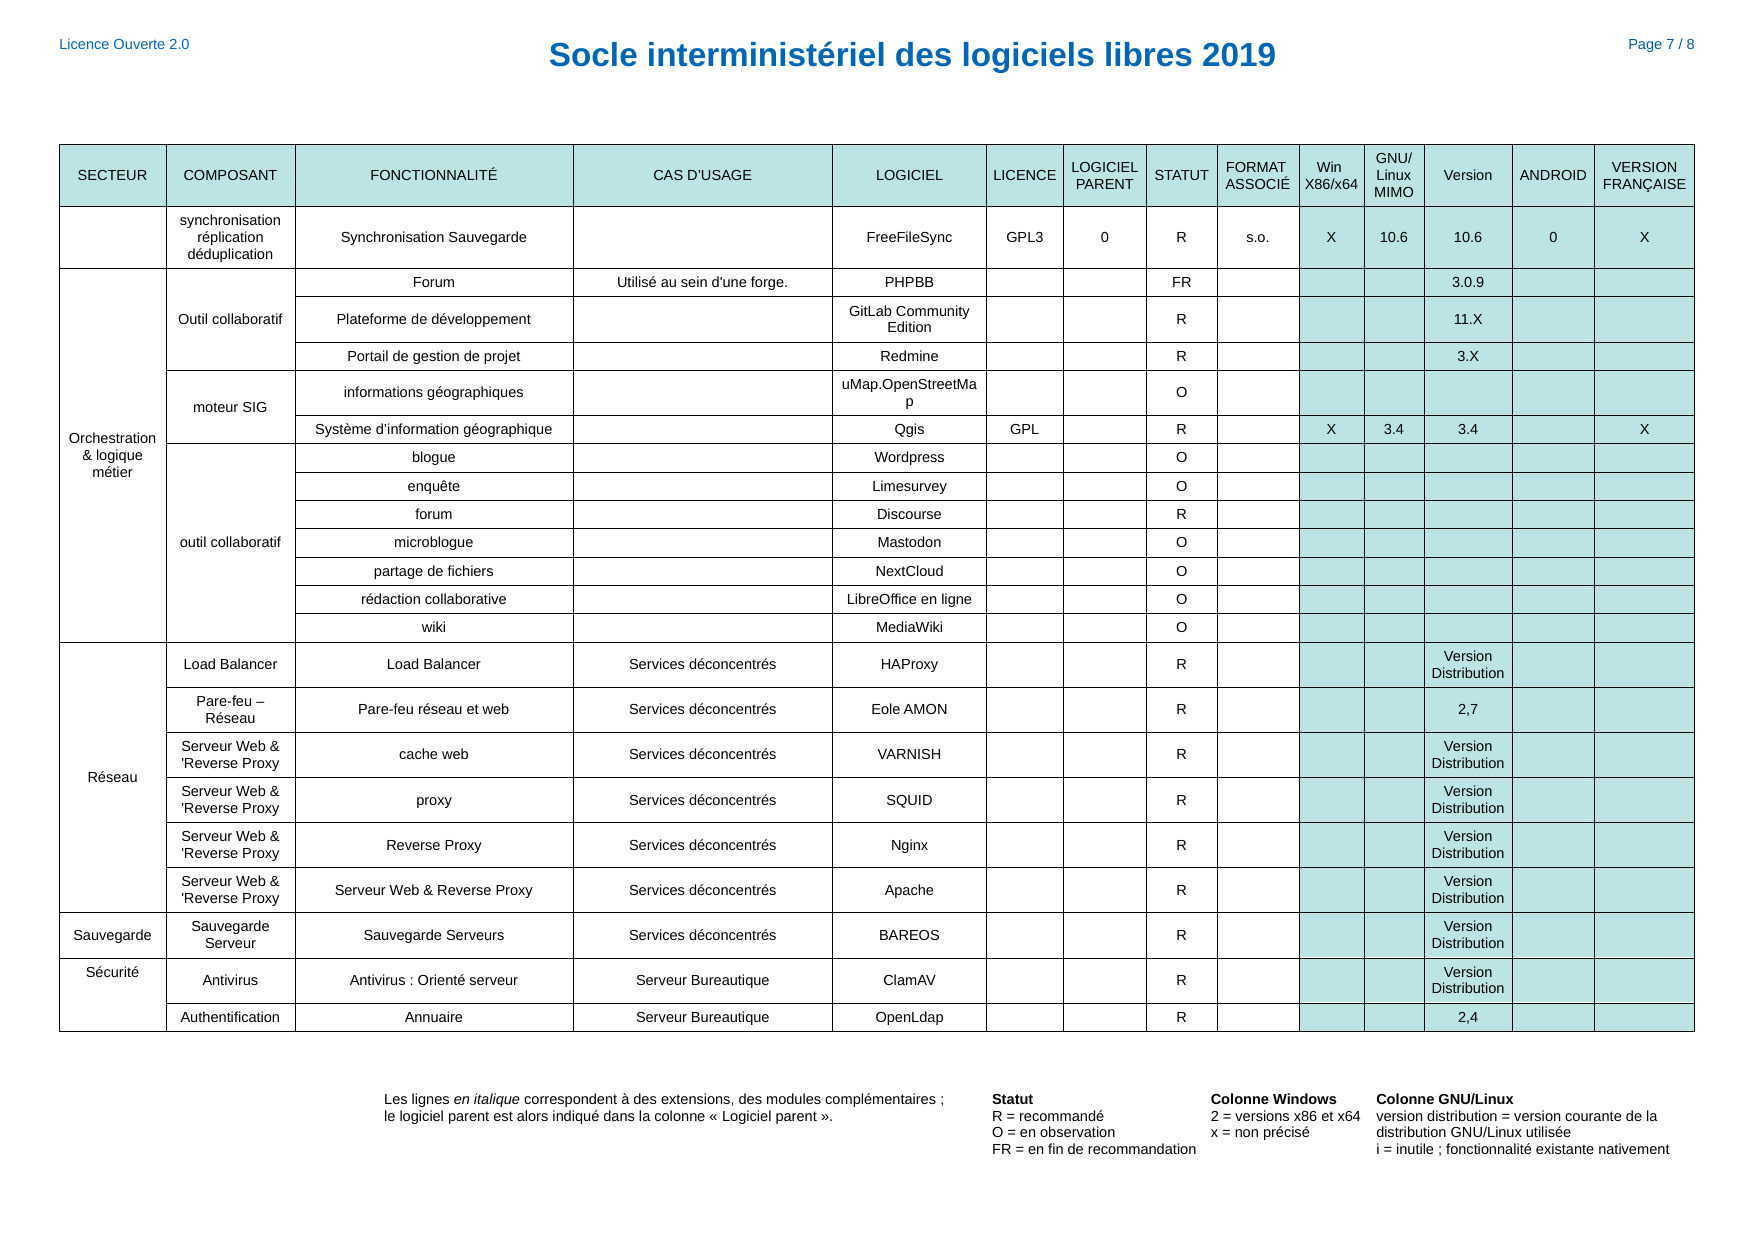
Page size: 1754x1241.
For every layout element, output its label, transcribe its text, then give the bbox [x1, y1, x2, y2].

table_cell [1513, 297, 1594, 342]
table_cell [1513, 501, 1594, 528]
table_cell [1064, 416, 1146, 443]
table_cell [1365, 959, 1424, 1002]
table_cell synchronisation réplication déduplication [167, 207, 295, 268]
table_cell wiki [296, 614, 573, 642]
table_cell X [1300, 416, 1364, 443]
table_cell [1365, 868, 1424, 912]
table_cell 2,4 [1425, 1004, 1512, 1031]
table_cell [1218, 416, 1299, 443]
table_header CAS D’USAGE [574, 145, 832, 206]
table_cell LibreOffice en ligne [833, 586, 986, 613]
table_cell O [1147, 444, 1217, 472]
table_cell [1365, 614, 1424, 642]
table_cell Version Distribution [1425, 778, 1512, 822]
table_cell [987, 558, 1063, 585]
table_cell Load Balancer [296, 643, 573, 687]
table_cell Version Distribution [1425, 733, 1512, 777]
table_cell Authentification [167, 1004, 295, 1031]
table_cell Serveur Bureautique [574, 959, 832, 1002]
table_cell [1064, 778, 1146, 822]
table_cell HAProxy [833, 643, 986, 687]
table_cell [1365, 501, 1424, 528]
table_cell [1300, 473, 1364, 500]
table_cell [1595, 473, 1694, 500]
table_cell [1064, 913, 1146, 957]
table_cell Sauvegarde Serveur [167, 913, 295, 957]
table_cell BAREOS [833, 913, 986, 957]
table_cell Apache [833, 868, 986, 912]
table_cell [1425, 473, 1512, 500]
table_cell X [1595, 207, 1694, 268]
table_cell [1300, 643, 1364, 687]
table_cell Utilisé au sein d'une forge. [574, 269, 832, 296]
table_cell [1513, 586, 1594, 613]
table_cell [1513, 643, 1594, 687]
table_cell [1513, 614, 1594, 642]
table_cell R [1147, 501, 1217, 528]
table_cell [1218, 1004, 1299, 1031]
table_cell [1595, 643, 1694, 687]
table_cell R [1147, 959, 1217, 1002]
table_cell [1300, 1004, 1364, 1031]
table_cell PHPBB [833, 269, 986, 296]
table_cell O [1147, 371, 1217, 415]
table_cell O [1147, 473, 1217, 500]
table_cell R [1147, 643, 1217, 687]
table_cell ClamAV [833, 959, 986, 1002]
table_cell [987, 269, 1063, 296]
table_cell [1365, 444, 1424, 472]
table_cell [1300, 297, 1364, 342]
table_cell SQUID [833, 778, 986, 822]
table_cell [987, 868, 1063, 912]
table_cell [1218, 529, 1299, 557]
table_cell [574, 444, 832, 472]
table_cell [1300, 733, 1364, 777]
table_cell [1595, 868, 1694, 912]
table_cell [1300, 371, 1364, 415]
table_cell Reverse Proxy [296, 823, 573, 867]
table_cell Version Distribution [1425, 823, 1512, 867]
table_cell [574, 297, 832, 342]
table_cell [574, 473, 832, 500]
table_cell [1064, 823, 1146, 867]
table_cell [1218, 473, 1299, 500]
table_cell FR [1147, 269, 1217, 296]
table_cell [1064, 868, 1146, 912]
table_cell [1064, 501, 1146, 528]
table_cell 11.X [1425, 297, 1512, 342]
table_cell [1218, 444, 1299, 472]
table_cell 10.6 [1365, 207, 1424, 268]
table_cell Synchronisation Sauvegarde [296, 207, 573, 268]
table_cell uMap.OpenStreetMap [833, 371, 986, 415]
table_cell [987, 614, 1063, 642]
table_header LOGICIEL [833, 145, 986, 206]
table_cell Plateforme de développement [296, 297, 573, 342]
table_header VERSION FRANÇAISE [1595, 145, 1694, 206]
table_cell [1218, 913, 1299, 957]
table_cell [1365, 558, 1424, 585]
table_cell [1300, 959, 1364, 1002]
table_cell [1300, 501, 1364, 528]
table_cell Forum [296, 269, 573, 296]
table_cell Redmine [833, 343, 986, 370]
table_cell 10.6 [1425, 207, 1512, 268]
table_cell [1595, 586, 1694, 613]
table_cell [1595, 614, 1694, 642]
table_cell [1513, 868, 1594, 912]
table_cell Services déconcentrés [574, 688, 832, 732]
table_cell GPL [987, 416, 1063, 443]
table_cell X [1300, 207, 1364, 268]
table_cell [1595, 343, 1694, 370]
table_cell [1425, 586, 1512, 613]
table_cell GPL3 [987, 207, 1063, 268]
table_cell [1513, 529, 1594, 557]
table_cell [1300, 778, 1364, 822]
table_cell O [1147, 614, 1217, 642]
table_cell [1513, 913, 1594, 957]
table_cell Pare-feu réseau et web [296, 688, 573, 732]
table_cell Sauvegarde Serveurs [296, 913, 573, 957]
table_cell 0 [1513, 207, 1594, 268]
table_cell Eole AMON [833, 688, 986, 732]
table_cell [1595, 297, 1694, 342]
table_cell [1300, 444, 1364, 472]
table_cell [1425, 614, 1512, 642]
table_cell [987, 778, 1063, 822]
table_cell Version Distribution [1425, 913, 1512, 957]
table_header FORMAT ASSOCIÉ [1218, 145, 1299, 206]
table_cell Version Distribution [1425, 959, 1512, 1002]
table_cell [1425, 444, 1512, 472]
table_cell [1365, 688, 1424, 732]
table_cell R [1147, 1004, 1217, 1031]
table_cell Mastodon [833, 529, 986, 557]
table_cell [987, 371, 1063, 415]
table_cell [987, 343, 1063, 370]
table_cell cache web [296, 733, 573, 777]
table_cell [1425, 558, 1512, 585]
table_cell [574, 558, 832, 585]
table_cell 0 [1064, 207, 1146, 268]
table_cell 3.0.9 [1425, 269, 1512, 296]
table_header STATUT [1147, 145, 1217, 206]
table_cell [1064, 959, 1146, 1002]
table_cell [1218, 586, 1299, 613]
table_cell [1425, 529, 1512, 557]
table_cell Système d’information géographique [296, 416, 573, 443]
table_cell [987, 297, 1063, 342]
table_cell 3.X [1425, 343, 1512, 370]
table_cell [1365, 269, 1424, 296]
table_cell [1218, 733, 1299, 777]
table_cell [1513, 416, 1594, 443]
table_cell [1365, 473, 1424, 500]
table_cell [1300, 529, 1364, 557]
table_cell [1300, 558, 1364, 585]
table_cell Pare-feu – Réseau [167, 688, 295, 732]
table_cell Sécurité [60, 959, 166, 1031]
table_cell [1064, 529, 1146, 557]
table_cell [1595, 558, 1694, 585]
table_cell outil collaboratif [167, 444, 295, 642]
table_cell R [1147, 913, 1217, 957]
table_cell [1300, 913, 1364, 957]
table_cell VARNISH [833, 733, 986, 777]
table_cell [987, 444, 1063, 472]
table_cell [987, 1004, 1063, 1031]
table_cell [1064, 733, 1146, 777]
table_cell [1064, 586, 1146, 613]
table_cell [1595, 778, 1694, 822]
table_cell [1595, 959, 1694, 1002]
table_cell [60, 207, 166, 268]
table_cell [1365, 778, 1424, 822]
table_cell [1595, 501, 1694, 528]
table_cell Serveur Bureautique [574, 1004, 832, 1031]
table_cell [987, 643, 1063, 687]
table_cell [1595, 371, 1694, 415]
table_cell [1064, 269, 1146, 296]
table_cell Outil collaboratif [167, 269, 295, 370]
table_header SECTEUR [60, 145, 166, 206]
table_cell [1595, 444, 1694, 472]
table_cell [1365, 586, 1424, 613]
table_cell Serveur Web & Reverse Proxy [296, 868, 573, 912]
table_cell [987, 529, 1063, 557]
table_cell Nginx [833, 823, 986, 867]
table_cell R [1147, 778, 1217, 822]
table_cell rédaction collaborative [296, 586, 573, 613]
table_cell [1365, 1004, 1424, 1031]
table_cell enquête [296, 473, 573, 500]
table_cell [1300, 614, 1364, 642]
table_cell [1513, 473, 1594, 500]
table_cell [1425, 371, 1512, 415]
table_cell R [1147, 343, 1217, 370]
table_cell informations géographiques [296, 371, 573, 415]
table_cell Serveur Web & 'Reverse Proxy [167, 778, 295, 822]
table_cell [1425, 501, 1512, 528]
table_cell [1218, 558, 1299, 585]
table_cell [987, 959, 1063, 1002]
table_cell [1300, 868, 1364, 912]
table_cell Services déconcentrés [574, 823, 832, 867]
table_cell Portail de gestion de projet [296, 343, 573, 370]
table_cell R [1147, 733, 1217, 777]
table_header GNU/Linux MIMO [1365, 145, 1424, 206]
table_cell Antivirus [167, 959, 295, 1002]
table_cell [1595, 529, 1694, 557]
table_cell Serveur Web & 'Reverse Proxy [167, 868, 295, 912]
table_cell [1595, 913, 1694, 957]
table_cell NextCloud [833, 558, 986, 585]
table_cell [1064, 444, 1146, 472]
table_cell GitLab Community Edition [833, 297, 986, 342]
table_cell FreeFileSync [833, 207, 986, 268]
table_cell [1595, 269, 1694, 296]
table_cell [1064, 688, 1146, 732]
table_cell [1064, 643, 1146, 687]
table_cell Services déconcentrés [574, 778, 832, 822]
table_cell Services déconcentrés [574, 913, 832, 957]
table_cell microblogue [296, 529, 573, 557]
table_cell [574, 614, 832, 642]
table_cell [1365, 297, 1424, 342]
table_cell 2,7 [1425, 688, 1512, 732]
table_cell 3.4 [1365, 416, 1424, 443]
table_cell MediaWiki [833, 614, 986, 642]
table_cell [1064, 343, 1146, 370]
table_cell Services déconcentrés [574, 733, 832, 777]
table_cell [1595, 733, 1694, 777]
table_cell [1064, 614, 1146, 642]
table_cell [1513, 343, 1594, 370]
table_cell [1513, 959, 1594, 1002]
table_cell [574, 501, 832, 528]
table_cell Antivirus : Orienté serveur [296, 959, 573, 1002]
table_cell [1218, 643, 1299, 687]
table_cell [1300, 823, 1364, 867]
table_cell [1218, 823, 1299, 867]
table_cell [1218, 371, 1299, 415]
table_cell Services déconcentrés [574, 643, 832, 687]
table_cell O [1147, 529, 1217, 557]
table_cell [987, 473, 1063, 500]
table_cell [1513, 269, 1594, 296]
table_cell R [1147, 297, 1217, 342]
table_cell s.o. [1218, 207, 1299, 268]
table_cell [1513, 778, 1594, 822]
table_cell [1365, 343, 1424, 370]
table_cell O [1147, 586, 1217, 613]
table_header FONCTIONNALITÉ [296, 145, 573, 206]
table_cell [1513, 371, 1594, 415]
table_header LOGICIEL PARENT [1064, 145, 1146, 206]
table_cell [1064, 558, 1146, 585]
table_cell [1300, 269, 1364, 296]
table_cell [1513, 558, 1594, 585]
table_cell blogue [296, 444, 573, 472]
table_cell [1218, 778, 1299, 822]
table_header Win X86/x64 [1300, 145, 1364, 206]
table_cell Réseau [60, 643, 166, 912]
table_cell Version Distribution [1425, 643, 1512, 687]
table_cell Limesurvey [833, 473, 986, 500]
table_cell Orchestration & logique métier [60, 269, 166, 642]
table_cell Discourse [833, 501, 986, 528]
table_cell [1365, 913, 1424, 957]
table_cell Serveur Web & 'Reverse Proxy [167, 733, 295, 777]
table_cell [1300, 343, 1364, 370]
table_cell R [1147, 207, 1217, 268]
table_cell [1064, 297, 1146, 342]
table_cell [1365, 643, 1424, 687]
table_cell [1064, 473, 1146, 500]
table_cell [1365, 371, 1424, 415]
table_cell [987, 501, 1063, 528]
table_cell [1064, 1004, 1146, 1031]
table_cell [1218, 688, 1299, 732]
table_cell [1595, 688, 1694, 732]
table_cell Sauvegarde [60, 913, 166, 957]
table_cell [1218, 959, 1299, 1002]
table_cell [987, 913, 1063, 957]
table_cell R [1147, 823, 1217, 867]
table_cell [1218, 343, 1299, 370]
table_cell R [1147, 868, 1217, 912]
table_cell [574, 529, 832, 557]
table_cell [1365, 529, 1424, 557]
table_cell [1513, 733, 1594, 777]
table_cell Version Distribution [1425, 868, 1512, 912]
table_cell Wordpress [833, 444, 986, 472]
table_cell [1218, 868, 1299, 912]
table_cell [1218, 269, 1299, 296]
table_cell [1513, 688, 1594, 732]
table_cell 3.4 [1425, 416, 1512, 443]
table_cell [1513, 444, 1594, 472]
table_cell [574, 416, 832, 443]
table_cell [1365, 733, 1424, 777]
table_cell R [1147, 688, 1217, 732]
table_cell Services déconcentrés [574, 868, 832, 912]
table_cell [1218, 501, 1299, 528]
table_cell Load Balancer [167, 643, 295, 687]
table_cell [1595, 823, 1694, 867]
table_cell [987, 688, 1063, 732]
table_cell [1365, 823, 1424, 867]
table_cell [1064, 371, 1146, 415]
table_cell [1513, 1004, 1594, 1031]
table_cell [574, 207, 832, 268]
table_cell O [1147, 558, 1217, 585]
table_cell partage de fichiers [296, 558, 573, 585]
table_cell R [1147, 416, 1217, 443]
table_header Version [1425, 145, 1512, 206]
table_cell X [1595, 416, 1694, 443]
table_cell [987, 586, 1063, 613]
table_header ANDROID [1513, 145, 1594, 206]
table_cell [1513, 823, 1594, 867]
table_cell proxy [296, 778, 573, 822]
table_cell moteur SIG [167, 371, 295, 443]
table_header LICENCE [987, 145, 1063, 206]
table_cell OpenLdap [833, 1004, 986, 1031]
table_cell [987, 823, 1063, 867]
table_header COMPOSANT [167, 145, 295, 206]
table_cell [574, 586, 832, 613]
table_cell [574, 371, 832, 415]
table_cell Qgis [833, 416, 986, 443]
table_cell [574, 343, 832, 370]
table_cell Serveur Web & 'Reverse Proxy [167, 823, 295, 867]
table_cell [1300, 586, 1364, 613]
table_cell [1218, 614, 1299, 642]
table_cell [1595, 1004, 1694, 1031]
table_cell Annuaire [296, 1004, 573, 1031]
table_cell [987, 733, 1063, 777]
table_cell forum [296, 501, 573, 528]
table_cell [1300, 688, 1364, 732]
table_cell [1218, 297, 1299, 342]
